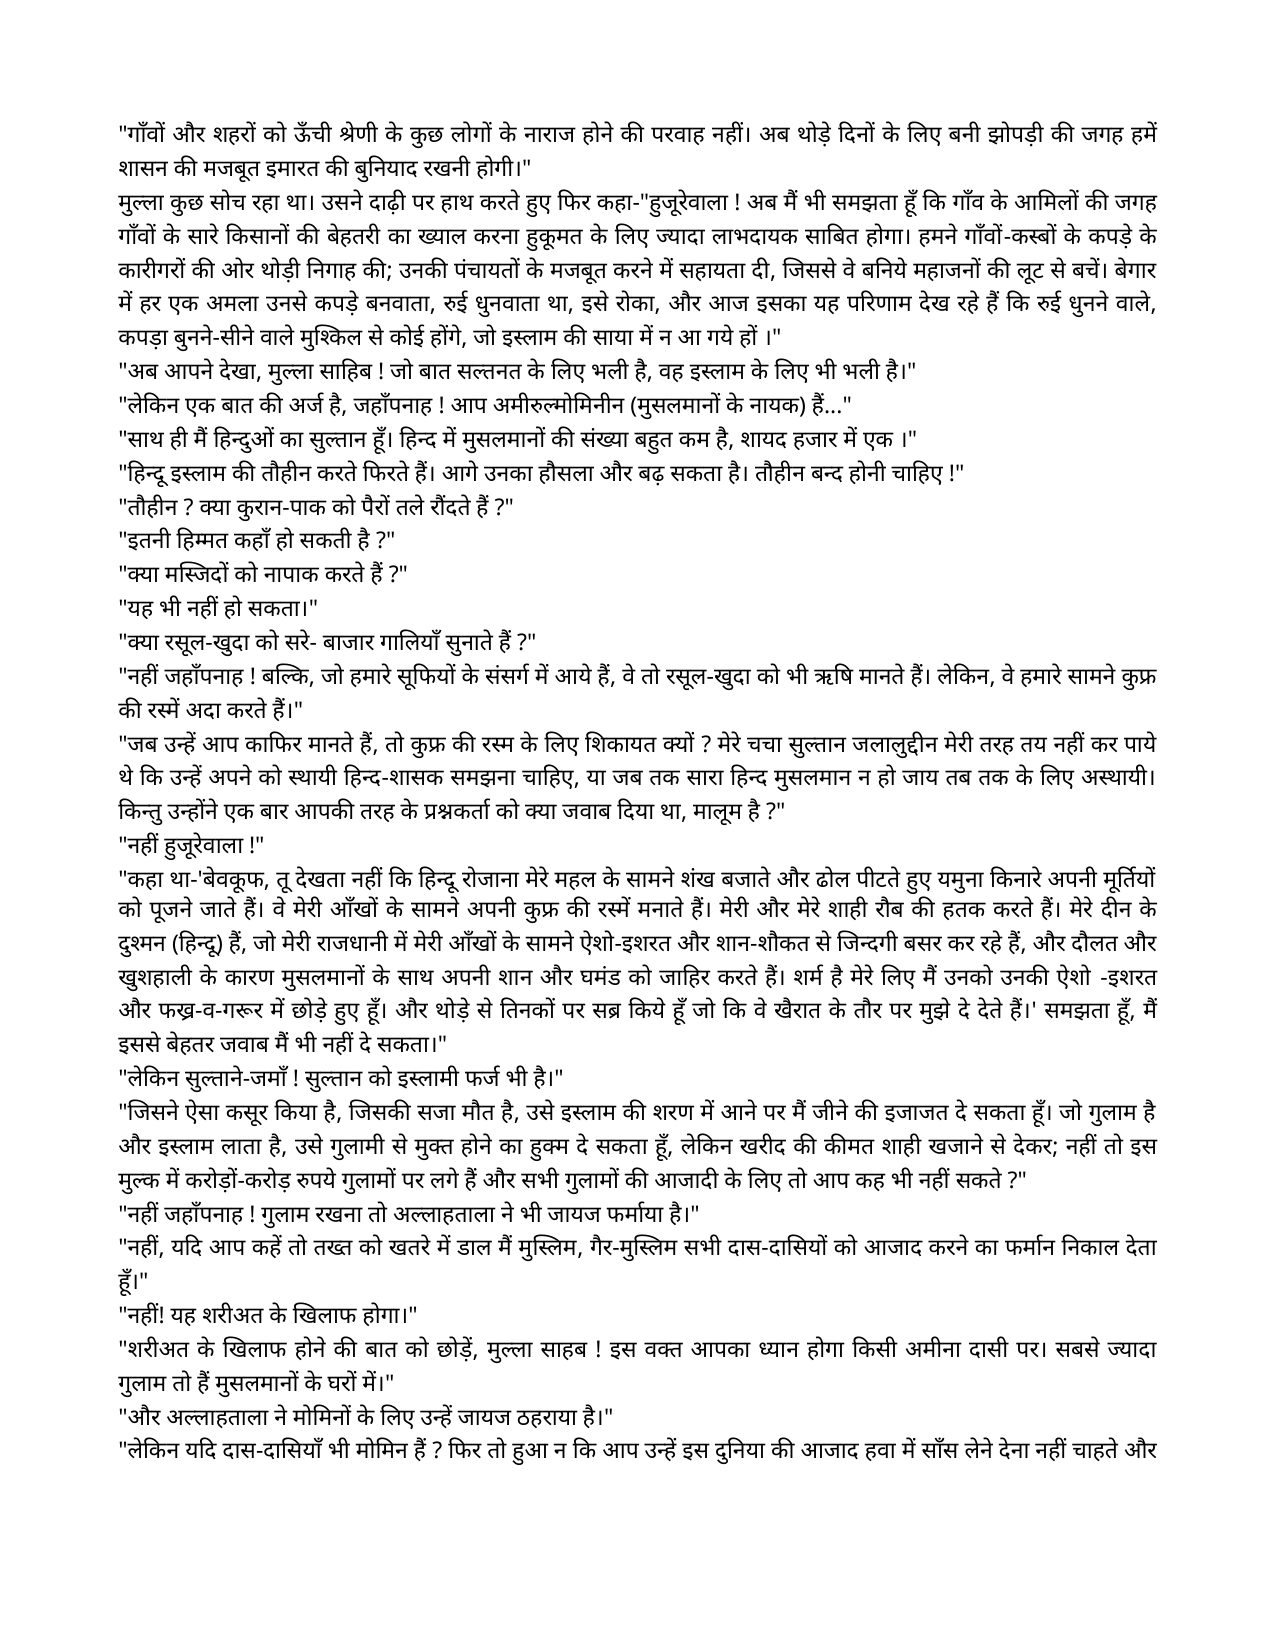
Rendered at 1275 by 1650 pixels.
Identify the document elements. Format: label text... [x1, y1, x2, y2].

text "और अल्लाहताला ने मोमिनों के लिए उन्हें जायज ठहराया है।" [118, 1401, 1157, 1434]
text "नहीं जहाँपनाह ! बल्कि, जो हमारे सूफियों के संसर्ग में आये हैं, वे तो रसूल-खुदा को भी ऋषि मानते हैं। लेकिन, वे हमारे सामने कुफ्र की रस्में अदा करते हैं।" [118, 660, 1157, 727]
text "लेकिन यदि दास-दासियाँ भी मोमिन हैं ? फिर तो हुआ न कि आप उन्हें इस दुनिया की आजाद हवा में साँस लेने देना नहीं चाहते और [118, 1434, 1157, 1468]
text "जब उन्हें आप काफिर मानते हैं, तो कुफ्र की रस्म के लिए शिकायत क्यों ? मेरे चचा सुल्तान जलालुद्दीन मेरी तरह तय नहीं कर पाये थे कि उन्हें अपने को स्थायी हिन्द-शासक समझना चाहिए, या जब तक सारा हिन्द मुसलमान न हो जाय तब तक के लिए अस्थायी। किन्तु उन्होंने एक बार आपकी तरह के प्रश्नकर्ता को क्या जवाब दिया था, मालूम है ?" [118, 727, 1157, 829]
text "नहीं, यदि आप कहें तो तख्त को खतरे में डाल मैं मुस्लिम, गैर-मुस्लिम सभी दास-दासियों को आजाद करने का फर्मान निकाल देता हूँ।" [118, 1231, 1157, 1299]
text "गाँवों और शहरों को ऊँची श्रेणी के कुछ लोगों के नाराज होने की परवाह नहीं। अब थोड़े दिनों के लिए बनी झोपड़ी की जगह हमें शासन की मजबूत इमारत की बुनियाद रखनी होगी।" [118, 118, 1157, 186]
text "शरीअत के खिलाफ होने की बात को छोड़ें, मुल्ला साहब ! इस वक्त आपका ध्यान होगा किसी अमीना दासी पर। सबसे ज्यादा गुलाम तो हैं मुसलमानों के घरों में।" [118, 1333, 1157, 1401]
text "नहीं! यह शरीअत के खिलाफ होगा।" [118, 1299, 1157, 1333]
text "साथ ही मैं हिन्दुओं का सुल्तान हूँ। हिन्द में मुसलमानों की संख्या बहुत कम है, शायद हजार में एक ।" [118, 423, 1157, 457]
text मुल्ला कुछ सोच रहा था। उसने दाढ़ी पर हाथ करते हुए फिर कहा-"हुजूरेवाला ! अब मैं भी समझता हूँ कि गाँव के आमिलों की जगह गाँवों के सारे किसानों की बेहतरी का ख्याल करना हुकूमत के लिए ज्यादा लाभदायक साबित होगा। हमने गाँवों-कस्बों के कपड़े के कारीगरों की ओर थोड़ी निगाह की; उनकी पंचायतों के मजबूत करने में सहायता दी, जिससे वे बनिये महाजनों की लूट से बचें। बेगार में हर एक अमला उनसे कपड़े बनवाता, रुई धुनवाता था, इसे रोका, और आज इसका यह परिणाम देख रहे हैं कि रुई धुनने वाले, कपड़ा बुनने-सीने वाले मुश्किल से कोई होंगे, जो इस्लाम की साया में न आ गये हों ।" [118, 186, 1157, 355]
text "नहीं हुजूरेवाला !" [118, 829, 1157, 863]
text "क्या रसूल-खुदा को सरे- बाजार गालियाँ सुनाते हैं ?" [118, 626, 1157, 660]
text "नहीं जहाँपनाह ! गुलाम रखना तो अल्लाहताला ने भी जायज फर्माया है।" [118, 1197, 1157, 1231]
text "अब आपने देखा, मुल्ला साहिब ! जो बात सल्तनत के लिए भली है, वह इस्लाम के लिए भी भली है।" [118, 355, 1157, 389]
text "लेकिन सुल्ताने-जमाँ ! सुल्तान को इस्लामी फर्ज भी है।" [118, 1062, 1157, 1096]
text "यह भी नहीं हो सकता।" [118, 592, 1157, 626]
text "तौहीन ? क्या कुरान-पाक को पैरों तले रौंदते हैं ?" [118, 491, 1157, 524]
text "क्या मस्जिदों को नापाक करते हैं ?" [118, 558, 1157, 592]
text "कहा था-'बेवकूफ, तू देखता नहीं कि हिन्दू रोजाना मेरे महल के सामने शंख बजाते और ढोल पीटते हुए यमुना किनारे अपनी मूर्तियों को पूजने जाते हैं। वे मेरी आँखों के सामने अपनी कुफ्र की रस्में मनाते हैं। मेरी और मेरे शाही रौब की हतक करते हैं। मेरे दीन के दुश्मन (हिन्दू) हैं, जो मेरी राजधानी में मेरी आँखों के सामने ऐशो-इशरत और शान-शौकत से जिन्दगी बसर कर रहे हैं, और दौलत और खुशहाली के कारण मुसलमानों के साथ अपनी शान और घमंड को जाहिर करते हैं। शर्म है मेरे लिए मैं उनको उनकी ऐशो -इशरत और फख्र-व-गरूर में छोड़े हुए हूँ। और थोड़े से तिनकों पर सब्र किये हूँ जो कि वे खैरात के तौर पर मुझे दे देते हैं।' समझता हूँ, मैं इससे बेहतर जवाब मैं भी नहीं दे सकता।" [118, 863, 1157, 1062]
text "जिसने ऐसा कसूर किया है, जिसकी सजा मौत है, उसे इस्लाम की शरण में आने पर मैं जीने की इजाजत दे सकता हूँ। जो गुलाम है और इस्लाम लाता है, उसे गुलामी से मुक्त होने का हुक्म दे सकता हूँ, लेकिन खरीद की कीमत शाही खजाने से देकर; नहीं तो इस मुल्क में करोड़ों-करोड़ रुपये गुलामों पर लगे हैं और सभी गुलामों की आजादी के लिए तो आप कह भी नहीं सकते ?" [118, 1096, 1157, 1197]
text "इतनी हिम्मत कहाँ हो सकती है ?" [118, 524, 1157, 558]
text "लेकिन एक बात की अर्ज है, जहाँपनाह ! आप अमीरुल्मोमिनीन (मुसलमानों के नायक) हैं..." [118, 389, 1157, 423]
text "हिन्दू इस्लाम की तौहीन करते फिरते हैं। आगे उनका हौसला और बढ़ सकता है। तौहीन बन्द होनी चाहिए !" [118, 457, 1157, 491]
